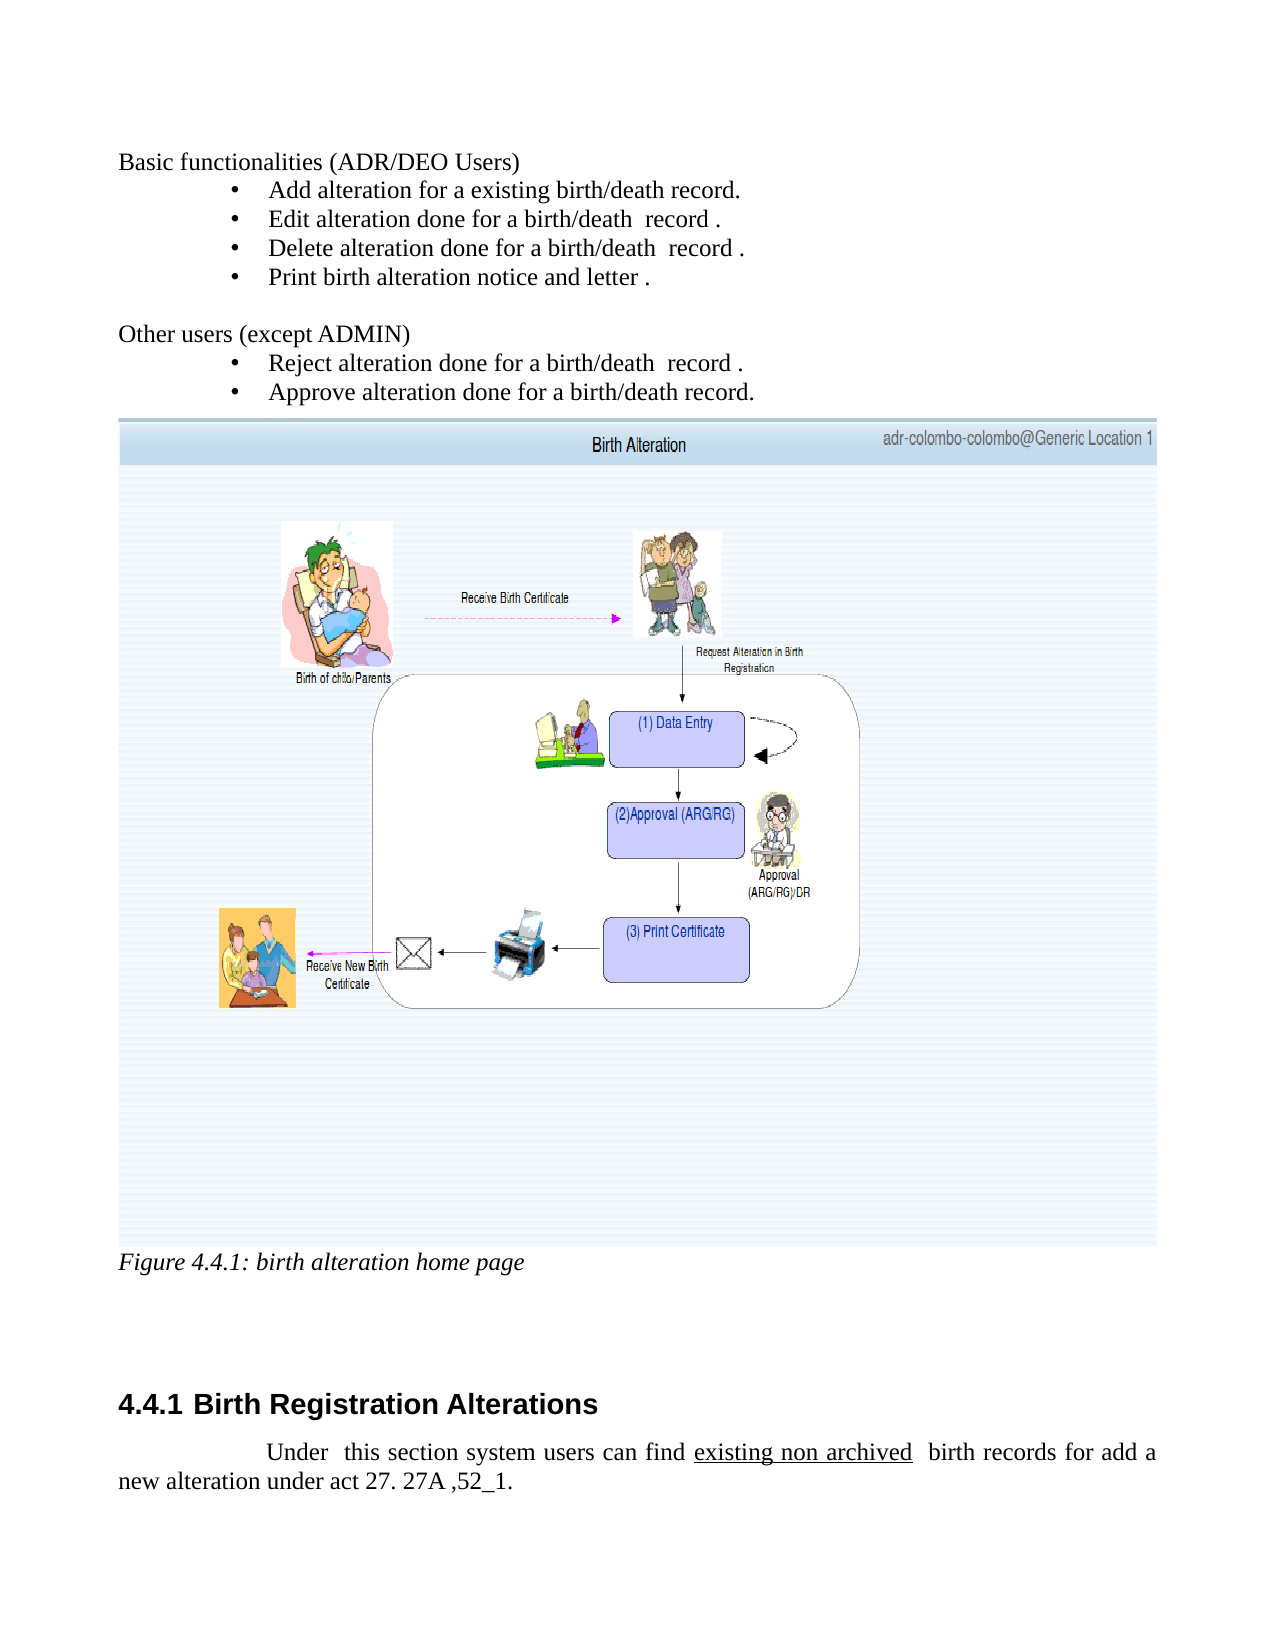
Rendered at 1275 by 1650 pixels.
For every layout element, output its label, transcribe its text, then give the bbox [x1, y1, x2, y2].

text Figure 4.4.1: birth alteration home page [118, 1247, 1157, 1276]
list Print birth alteration notice and letter . [231, 262, 1157, 291]
text Basic functionalities (ADR/DEO Users) [118, 147, 1157, 176]
list Reject alteration done for a birth/death record . [231, 348, 1157, 377]
subtitle Birth Registration Alterations [118, 1387, 1157, 1420]
list Add alteration for a existing birth/death record. [231, 176, 1157, 204]
list Approve alteration done for a birth/death record. [231, 377, 1157, 406]
picture [118, 418, 1158, 1247]
text Under this section system users can find existing non archived birth records for add a new alteration under act 27. 27A ,52_1. [118, 1433, 1157, 1495]
list Edit alteration done for a birth/death record . [231, 204, 1157, 233]
text Other users (except ADMIN) [118, 319, 1157, 348]
list Delete alteration done for a birth/death record . [231, 233, 1157, 262]
